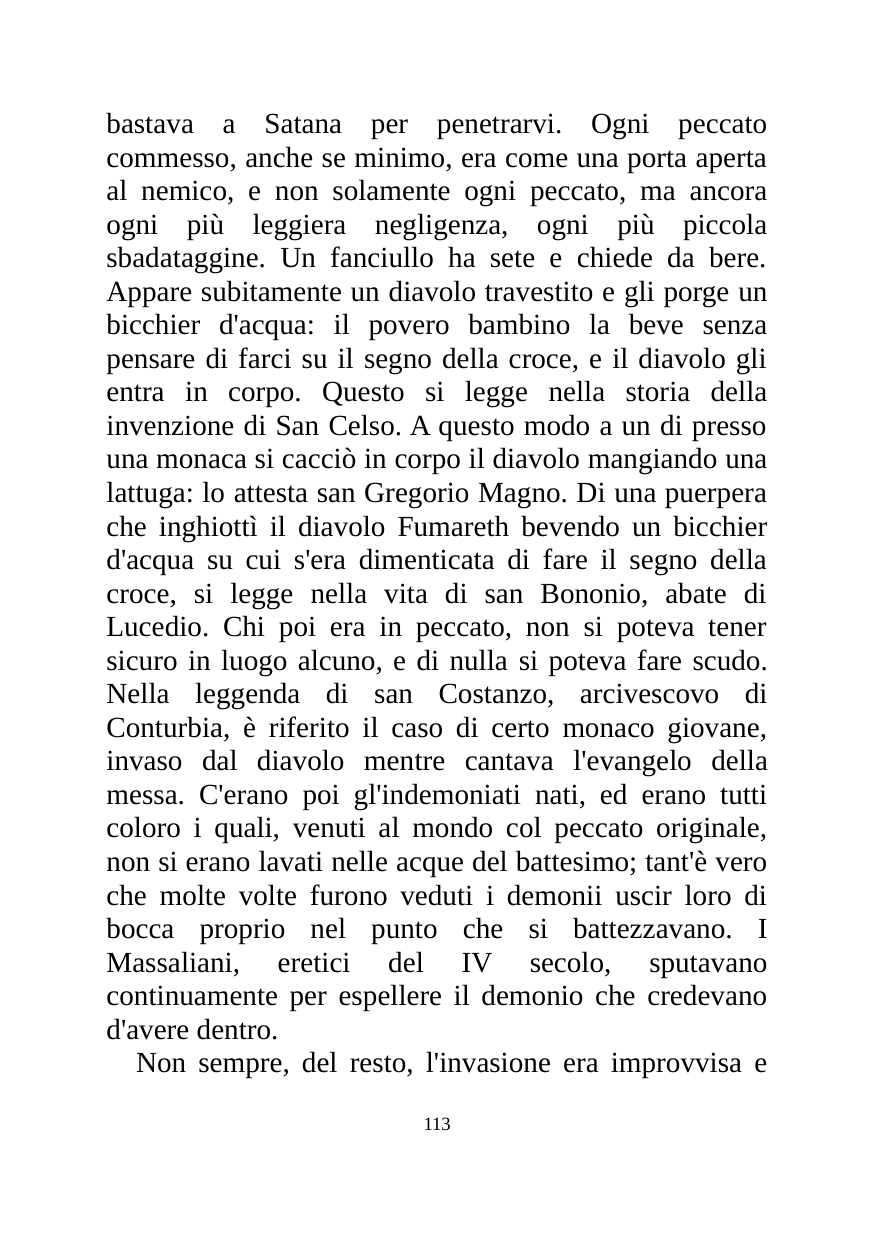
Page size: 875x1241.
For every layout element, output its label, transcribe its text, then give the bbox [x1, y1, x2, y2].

text bastava a Satana per penetrarvi. Ogni peccato commesso, anche se minimo, era come una porta aperta al nemico, e non solamente ogni peccato, ma ancora ogni più leggiera negligenza, ogni più piccola sbadataggine. Un fanciullo ha sete e chiede da bere. Appare subitamente un diavolo travestito e gli porge un bicchier d'acqua: il povero bambino la beve senza pensare di farci su il segno della croce, e il diavolo gli entra in corpo. Questo si legge nella storia della invenzione di San Celso. A questo modo a un di presso una monaca si cacciò in corpo il diavolo mangiando una lattuga: lo attesta san Gregorio Magno. Di una puerpera che inghiottì il diavolo Fumareth bevendo un bicchier d'acqua su cui s'era dimenticata di fare il segno della croce, si legge nella vita di san Bononio, abate di Lucedio. Chi poi era in peccato, non si poteva tener sicuro in luogo alcuno, e di nulla si poteva fare scudo. Nella leggenda di san Costanzo, arcivescovo di Conturbia, è riferito il caso di certo monaco giovane, invaso dal diavolo mentre cantava l'evangelo della messa. C'erano poi gl'indemoniati nati, ed erano tutti coloro i quali, venuti al mondo col peccato originale, non si erano lavati nelle acque del battesimo; tant'è vero che molte volte furono veduti i demonii uscir loro di bocca proprio nel punto che si battezzavano. I Massaliani, eretici del IV secolo, sputavano continuamente per espellere il demonio che credevano d'avere dentro. [106, 106, 768, 1045]
text Non sempre, del resto, l'invasione era improvvisa e [106, 1045, 768, 1079]
